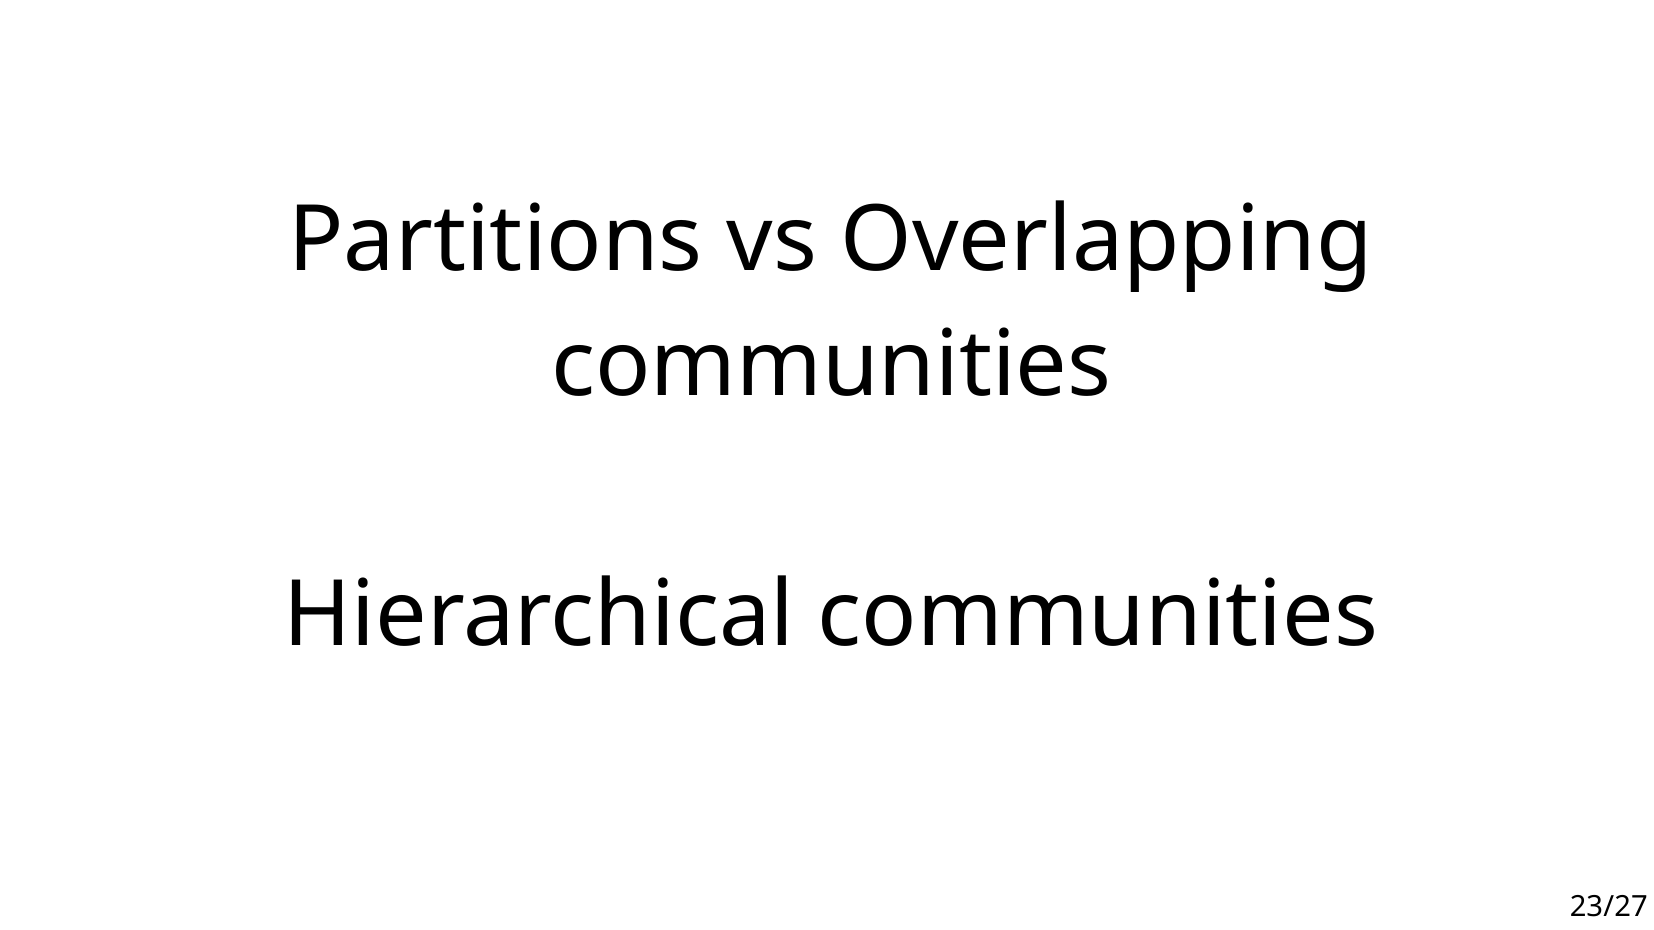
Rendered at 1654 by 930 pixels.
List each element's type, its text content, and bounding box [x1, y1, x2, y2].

title Partitions vs Overlapping communities Hierarchical communities [87, 229, 1576, 617]
